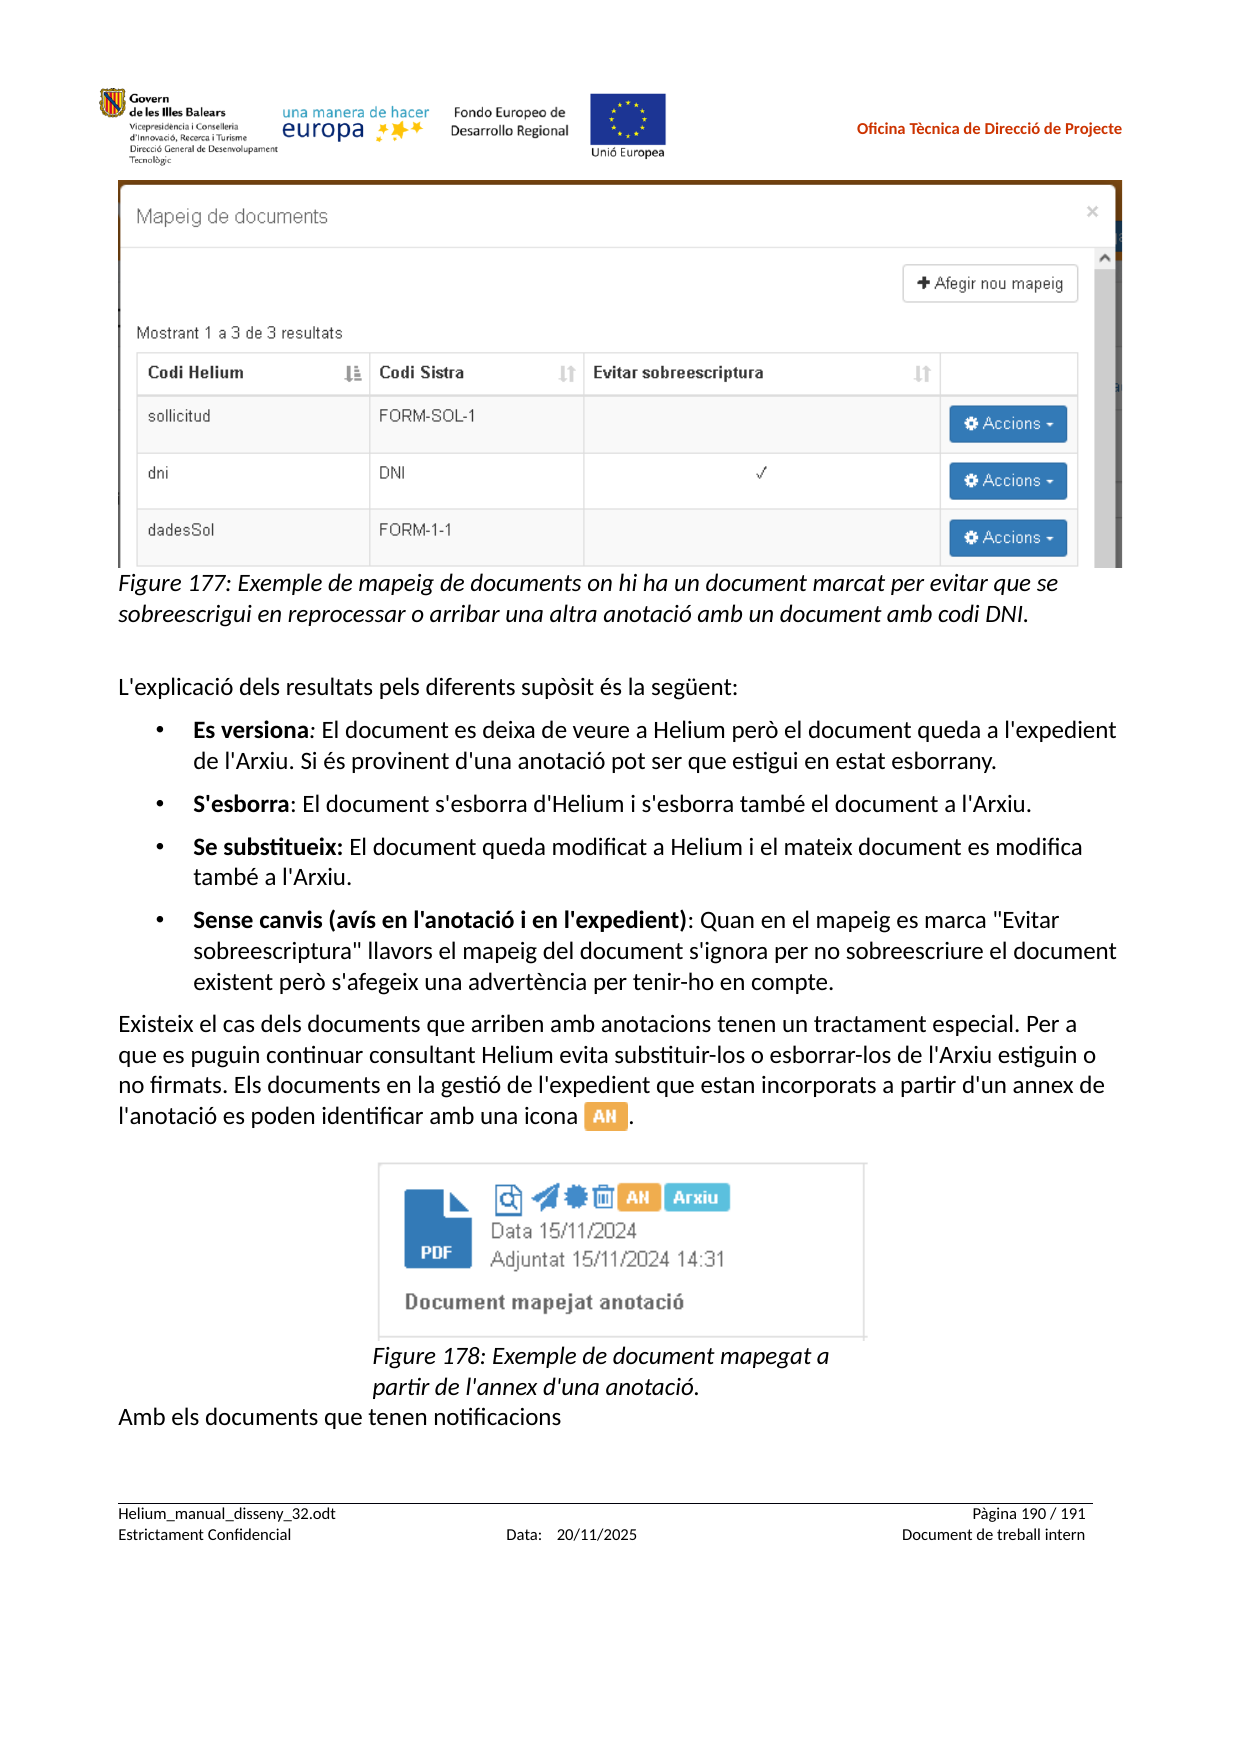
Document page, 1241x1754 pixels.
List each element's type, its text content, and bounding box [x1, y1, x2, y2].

list S'esborra: El document s'esborra d'Helium i s'esborra també el document a l'Arxiu. [156, 788, 1122, 818]
picture [584, 1102, 628, 1131]
picture [118, 180, 1123, 568]
list Se substitueix: El document queda modificat a Helium i el mateix document es modifica també a l'Arxiu. [156, 831, 1122, 892]
text Figure 178: Exemple de document mapegat a partir de l'annex d'una anotació. [372, 1341, 868, 1401]
list Sense canvis (avís en l'anotació i en l'expedient): Quan en el mapeig es marca "Evitar sobreescriptura" llavors el mapeig del document s'ignora per no sobreescriure el document existent però s'afegeix una advertència per tenir-ho en compte. [156, 904, 1122, 996]
text Existeix el cas dels documents que arriben amb anotacions tenen un tractament especial. Per a que es puguin continuar consultant Helium evita substituir-los o esborrar-los de l'Arxiu estiguin o no firmats. Els documents en la gestió de l'expedient que estan incorporats a partir d'un annex de l'anotació es poden identificar amb una icona . [118, 1009, 1122, 1131]
text Amb els documents que tenen notificacions [118, 1143, 1122, 1432]
text L'explicació dels resultats pels diferents supòsit és la següent: [118, 671, 1122, 702]
picture [372, 1155, 868, 1341]
list Es versiona: El document es deixa de veure a Helium però el document queda a l'expedient de l'Arxiu. Si és provinent d'una anotació pot ser que estigui en estat esborrany. [156, 714, 1122, 776]
text Figure 177: Exemple de mapeig de documents on hi ha un document marcat per evitar que se sobreescrigui en reprocessar o arribar una altra anotació amb un document amb codi DNI. [118, 568, 1122, 628]
picture [99, 87, 668, 166]
